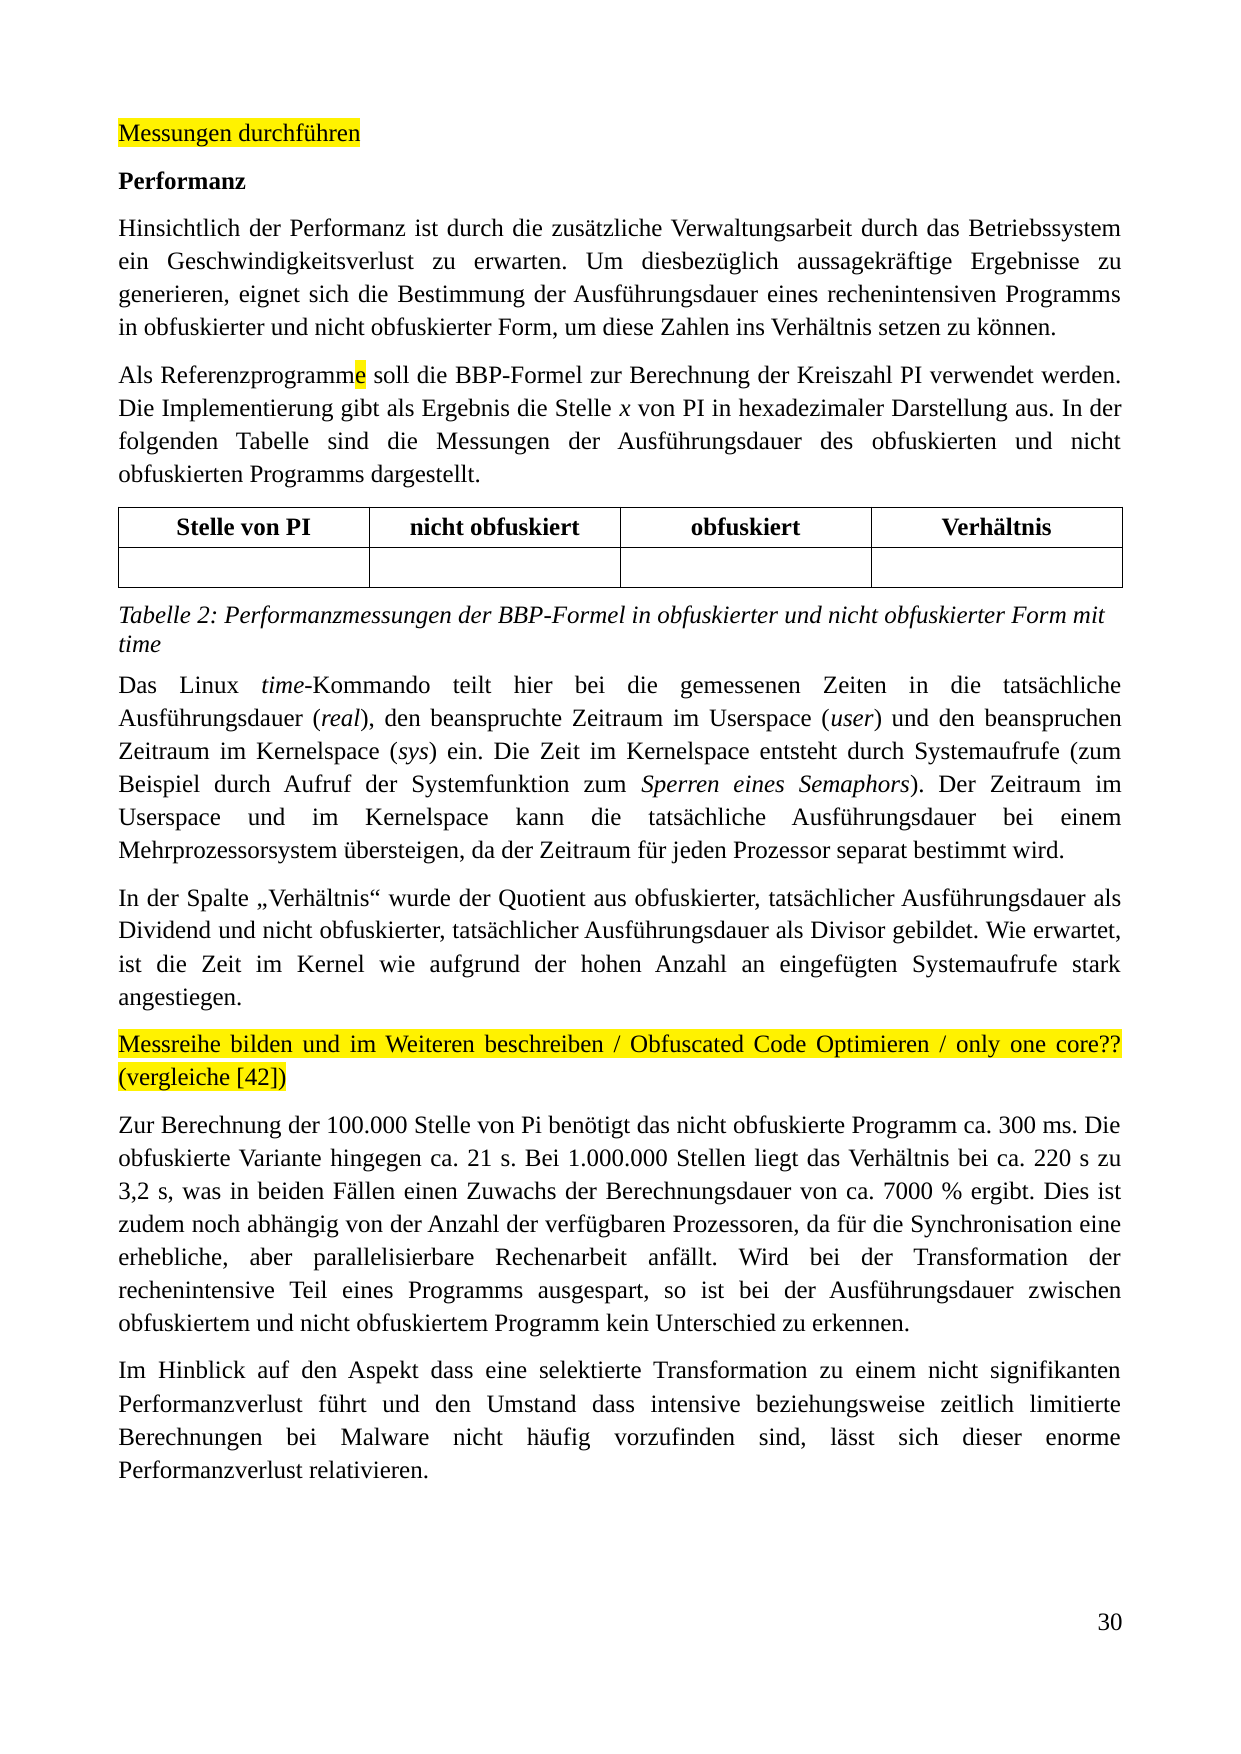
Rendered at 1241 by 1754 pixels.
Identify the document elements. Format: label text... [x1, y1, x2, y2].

table_cell [872, 548, 1122, 587]
table_header Stelle von PI [119, 508, 369, 547]
table_cell [119, 548, 369, 587]
text Messungen durchführen [118, 118, 1122, 147]
table_header nicht obfuskiert [370, 508, 620, 547]
text Als Referenzprogramme soll die BBP-Formel zur Berechnung der Kreiszahl PI verwendet werden. Die Implementierung gibt als Ergebnis die Stelle x von PI in hexadezimaler Darstellung aus. In der folgenden Tabelle sind die Messungen der Ausführungsdauer des obfuskierten und nicht obfuskierten Programms dargestellt. [118, 360, 1122, 488]
table_cell [370, 548, 620, 587]
text Tabelle 2: Performanzmessungen der BBP-Formel in obfuskierter und nicht obfuskierter Form mit time [118, 600, 1122, 657]
table_header obfuskiert [621, 508, 871, 547]
table_header Verhältnis [872, 508, 1122, 547]
text Hinsichtlich der Performanz ist durch die zusätzliche Verwaltungsarbeit durch das Betriebssystem ein Geschwindigkeitsverlust zu erwarten. Um diesbezüglich aussagekräftige Ergebnisse zu generieren, eignet sich die Bestimmung der Ausführungsdauer eines rechenintensiven Programms in obfuskierter und nicht obfuskierter Form, um diese Zahlen ins Verhältnis setzen zu können. [118, 213, 1122, 341]
text In der Spalte „Verhältnis“ wurde der Quotient aus obfuskierter, tatsächlicher Ausführungsdauer als Dividend und nicht obfuskierter, tatsächlicher Ausführungsdauer als Divisor gebildet. Wie erwartet, ist die Zeit im Kernel wie aufgrund der hohen Anzahl an eingefügten Systemaufrufe stark angestiegen. [118, 883, 1122, 1010]
text Das Linux time-Kommando teilt hier bei die gemessenen Zeiten in die tatsächliche Ausführungsdauer (real), den beanspruchte Zeitraum im Userspace (user) und den beanspruchen Zeitraum im Kernelspace (sys) ein. Die Zeit im Kernelspace entsteht durch Systemaufrufe (zum Beispiel durch Aufruf der Systemfunktion zum Sperren eines Semaphors). Der Zeitraum im Userspace und im Kernelspace kann die tatsächliche Ausführungsdauer bei einem Mehrprozessorsystem übersteigen, da der Zeitraum für jeden Prozessor separat bestimmt wird. [118, 670, 1122, 864]
text Performanz [118, 166, 1122, 194]
table_cell [621, 548, 871, 587]
text Im Hinblick auf den Aspekt dass eine selektierte Transformation zu einem nicht signifikanten Performanzverlust führt und den Umstand dass intensive beziehungsweise zeitlich limitierte Berechnungen bei Malware nicht häufig vorzufinden sind, lässt sich dieser enorme Performanzverlust relativieren. [118, 1356, 1122, 1483]
text Messreihe bilden und im Weiteren beschreiben / Obfuscated Code Optimieren / only one core?? (vergleiche [42]) [118, 1029, 1122, 1091]
text Zur Berechnung der 100.000 Stelle von Pi benötigt das nicht obfuskierte Programm ca. 300 ms. Die obfuskierte Variante hingegen ca. 21 s. Bei 1.000.000 Stellen liegt das Verhältnis bei ca. 220 s zu 3,2 s, was in beiden Fällen einen Zuwachs der Berechnungsdauer von ca. 7000 % ergibt. Dies ist zudem noch abhängig von der Anzahl der verfügbaren Prozessoren, da für die Synchronisation eine erhebliche, aber parallelisierbare Rechenarbeit anfällt. Wird bei der Transformation der rechenintensive Teil eines Programms ausgespart, so ist bei der Ausführungsdauer zwischen obfuskiertem und nicht obfuskiertem Programm kein Unterschied zu erkennen. [118, 1110, 1122, 1337]
